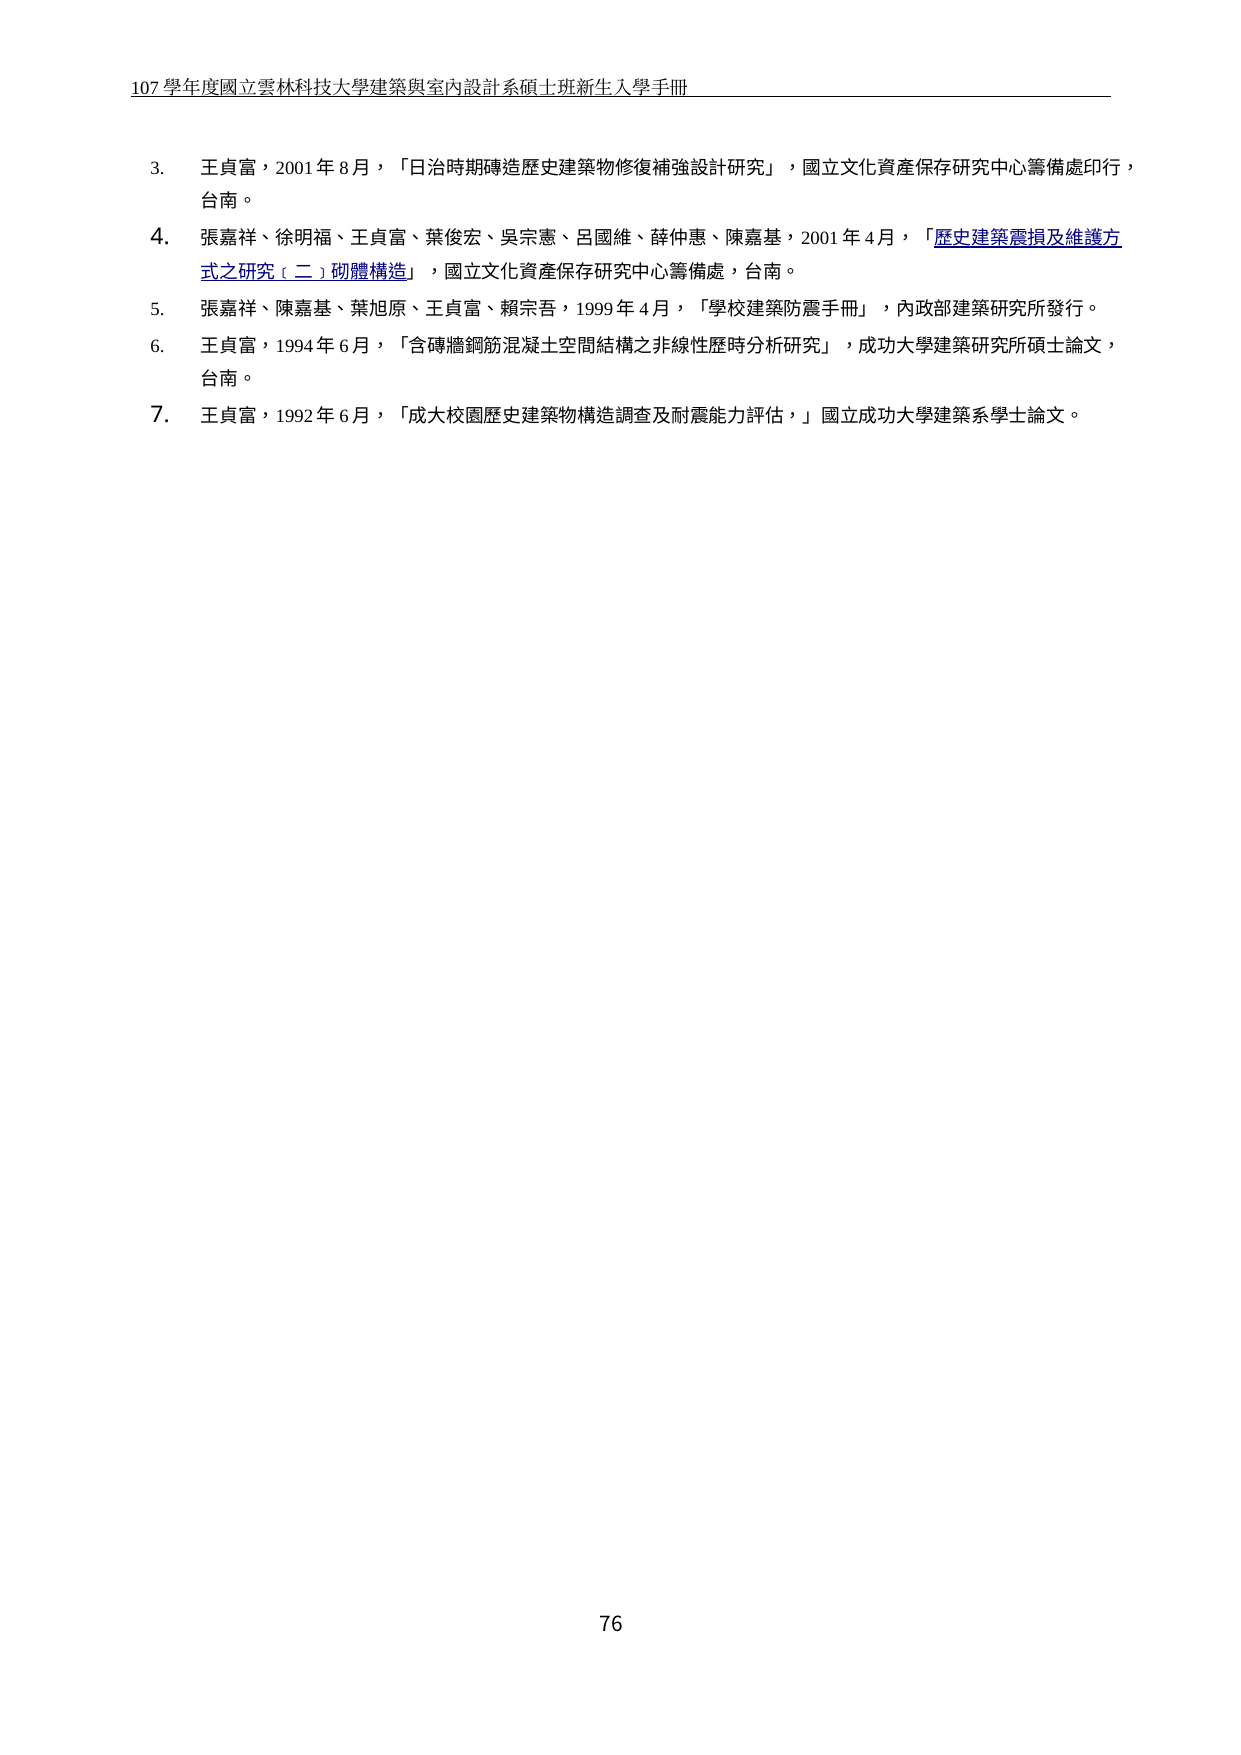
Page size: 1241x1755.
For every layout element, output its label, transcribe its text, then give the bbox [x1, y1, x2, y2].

list 張嘉祥、陳嘉基、葉旭原、王貞富、賴宗吾，1999年4月，「學校建築防震手冊」，內政部建築研究所發行。 [150, 288, 1122, 322]
list 王貞富，1994年6月，「含磚牆鋼筋混凝土空間結構之非線性歷時分析研究」，成功大學建築研究所碩士論文，台南。 [150, 326, 1122, 392]
list 張嘉祥、徐明福、王貞富、葉俊宏、吳宗憲、呂國維、薛仲惠、陳嘉基，2001年4月，「歷史建築震損及維護方式之研究﹝二﹞砌體構造」，國立文化資產保存研究中心籌備處，台南。 [150, 218, 1122, 285]
list 王貞富，2001年8月，「日治時期磚造歷史建築物修復補強設計研究」，國立文化資產保存研究中心籌備處印行，台南。 [150, 148, 1122, 214]
list 王貞富，1992年6月，「成大校園歷史建築物構造調查及耐震能力評估，」國立成功大學建築系學士論文。 [150, 396, 1122, 429]
